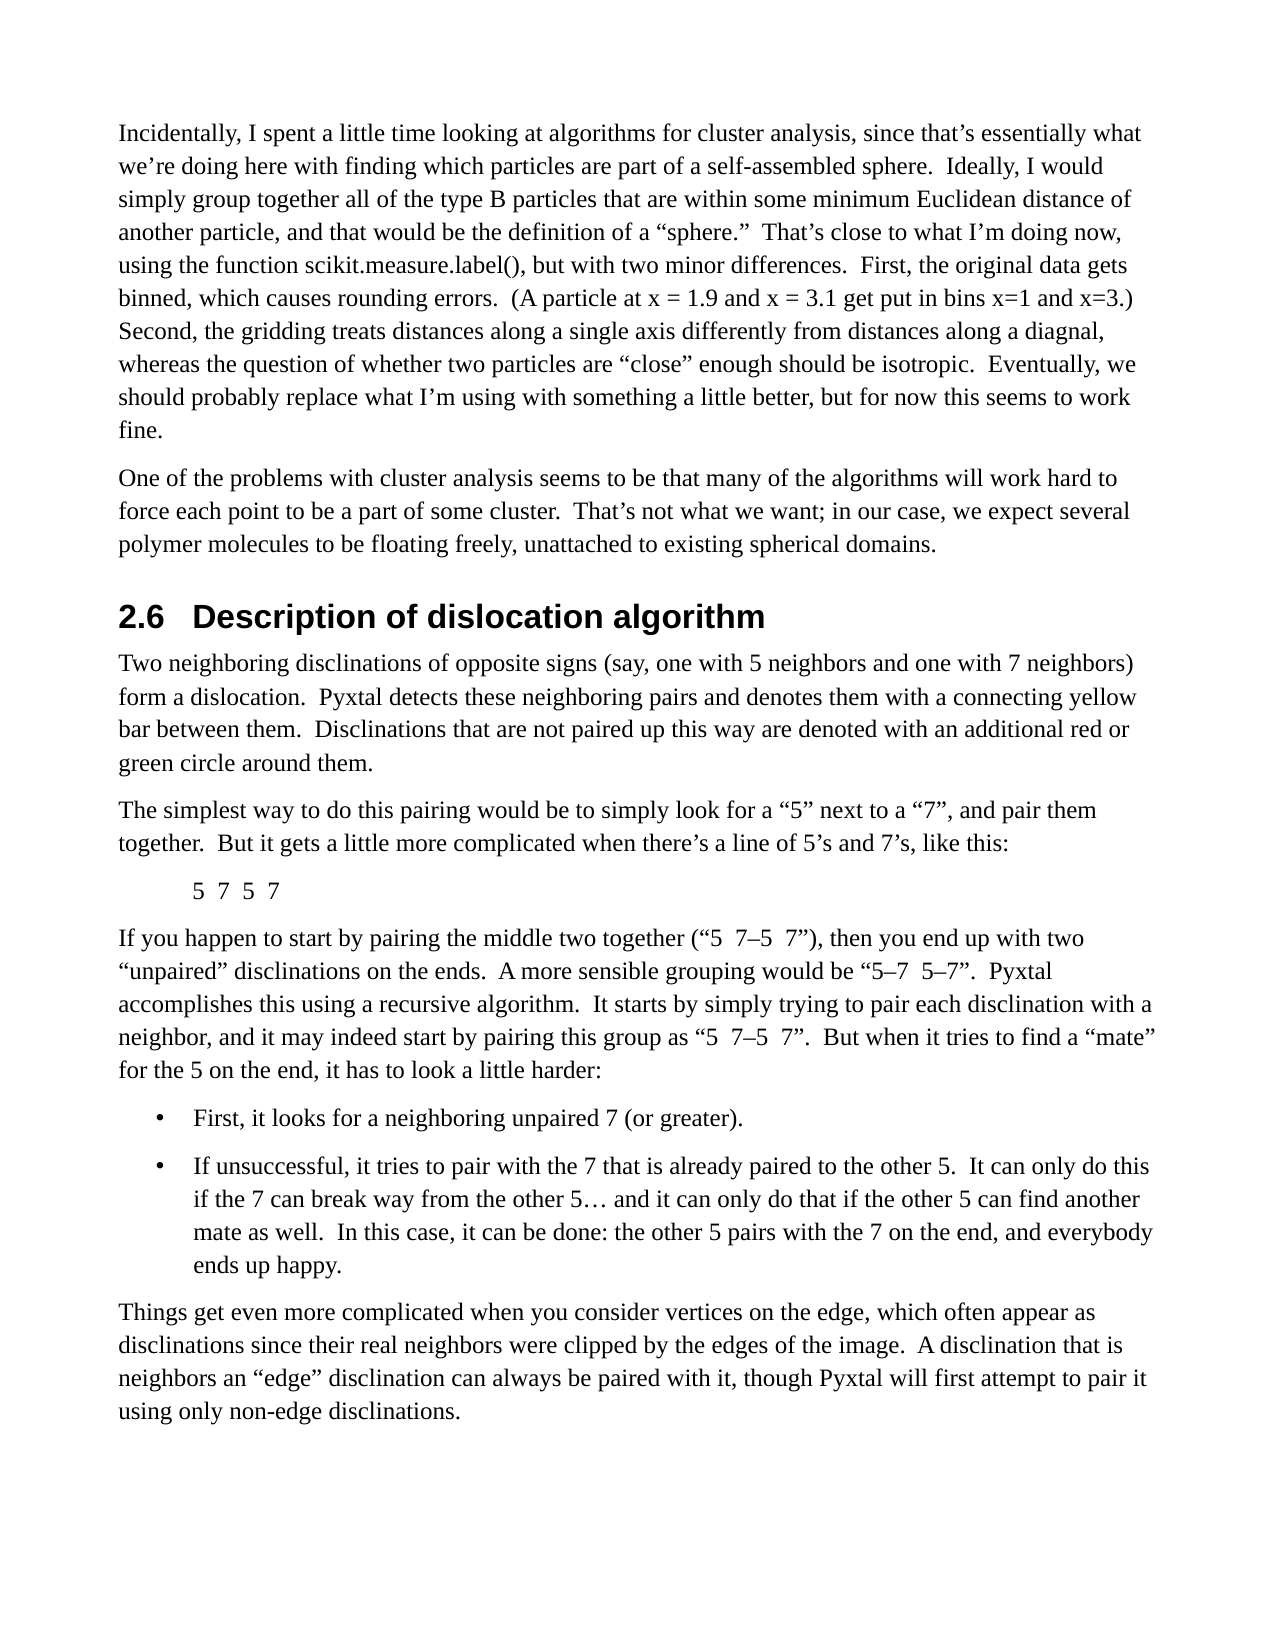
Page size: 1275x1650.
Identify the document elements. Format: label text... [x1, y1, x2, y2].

text The simplest way to do this pairing would be to simply look for a “5” next to a “7”, and pair them together. But it gets a little more complicated when there’s a line of 5’s and 7’s, like this: [118, 795, 1157, 857]
text 5 7 5 7 [118, 876, 1157, 904]
text If you happen to start by pairing the middle two together (“5 7–5 7”), then you end up with two “unpaired” disclinations on the ends. A more sensible grouping would be “5–7 5–7”. Pyxtal accomplishes this using a recursive algorithm. It starts by simply trying to pair each disclination with a neighbor, and it may indeed start by pairing this group as “5 7–5 7”. But when it tries to find a “mate” for the 5 on the end, it has to look a little harder: [118, 923, 1157, 1084]
text Things get even more complicated when you consider vertices on the edge, which often appear as disclinations since their real neighbors were clipped by the edges of the image. A disclination that is neighbors an “edge” disclination can always be paired with it, though Pyxtal will first attempt to pair it using only non-edge disclinations. [118, 1297, 1157, 1425]
text Incidentally, I spent a little time looking at algorithms for cluster analysis, since that’s essentially what we’re doing here with finding which particles are part of a self-assembled sphere. Ideally, I would simply group together all of the type B particles that are within some minimum Euclidean distance of another particle, and that would be the definition of a “sphere.” That’s close to what I’m doing now, using the function scikit.measure.label(), but with two minor differences. First, the original data gets binned, which causes rounding errors. (A particle at x = 1.9 and x = 3.1 get put in bins x=1 and x=3.) Second, the gridding treats distances along a single axis differently from distances along a diagnal, whereas the question of whether two particles are “close” enough should be isotropic. Eventually, we should probably replace what I’m using with something a little better, but for now this seems to work fine. [118, 118, 1157, 444]
text Two neighboring disclinations of opposite signs (say, one with 5 neighbors and one with 7 neighbors) form a dislocation. Pyxtal detects these neighboring pairs and denotes them with a connecting yellow bar between them. Disclinations that are not paired up this way are denoted with an additional red or green circle around them. [118, 648, 1157, 776]
list First, it looks for a neighboring unpaired 7 (or greater). [156, 1103, 1157, 1132]
subtitle Description of dislocation algorithm [118, 597, 1157, 636]
list If unsuccessful, it tries to pair with the 7 that is already paired to the other 5. It can only do this if the 7 can break way from the other 5… and it can only do that if the other 5 can find another mate as well. In this case, it can be done: the other 5 pairs with the 7 on the end, and everybody ends up happy. [156, 1151, 1157, 1278]
text One of the problems with cluster analysis seems to be that many of the algorithms will work hard to force each point to be a part of some cluster. That’s not what we want; in our case, we expect several polymer molecules to be floating freely, unattached to existing spherical domains. [118, 463, 1157, 558]
